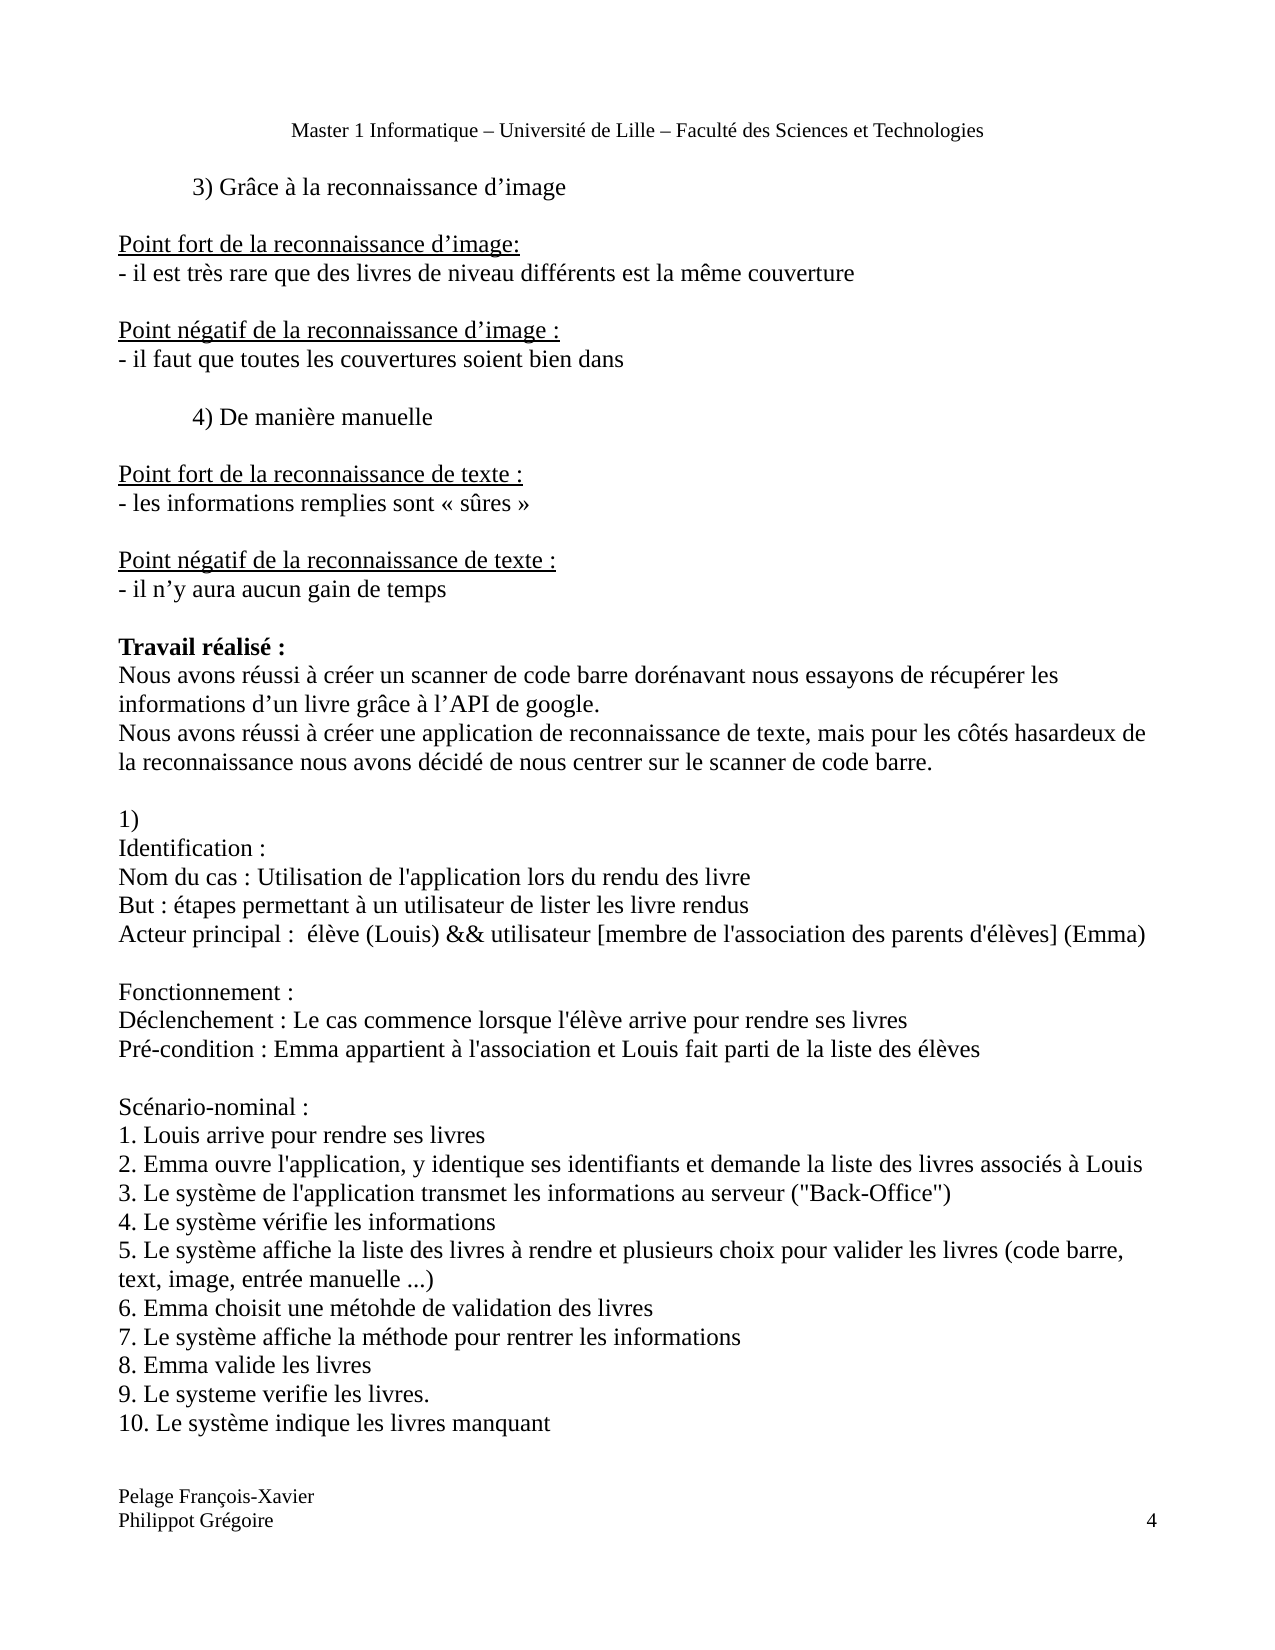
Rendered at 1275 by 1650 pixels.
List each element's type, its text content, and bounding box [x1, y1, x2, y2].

text Acteur principal : élève (Louis) && utilisateur [membre de l'association des parents d'élèves] (Emma) [118, 919, 1157, 948]
text 1) [118, 804, 1157, 833]
text Fonctionnement : [118, 977, 1157, 1005]
text 5. Le système affiche la liste des livres à rendre et plusieurs choix pour valider les livres (code barre, text, image, entrée manuelle ...) [118, 1235, 1157, 1293]
text Travail réalisé : [118, 632, 1157, 660]
text 1. Louis arrive pour rendre ses livres [118, 1120, 1157, 1149]
text Nom du cas : Utilisation de l'application lors du rendu des livre [118, 862, 1157, 890]
text 10. Le système indique les livres manquant [118, 1408, 1157, 1437]
text - il n’y aura aucun gain de temps [118, 574, 1157, 603]
text 2. Emma ouvre l'application, y identique ses identifiants et demande la liste des livres associés à Louis [118, 1149, 1157, 1178]
text - les informations remplies sont « sûres » [118, 488, 1157, 517]
text - il est très rare que des livres de niveau différents est la même couverture [118, 258, 1157, 287]
text 4) De manière manuelle [118, 402, 1157, 430]
text 9. Le systeme verifie les livres. [118, 1379, 1157, 1408]
text 8. Emma valide les livres [118, 1350, 1157, 1379]
text 6. Emma choisit une métohde de validation des livres [118, 1293, 1157, 1322]
text 7. Le système affiche la méthode pour rentrer les informations [118, 1322, 1157, 1350]
text - il faut que toutes les couvertures soient bien dans [118, 344, 1157, 373]
text Point fort de la reconnaissance de texte : [118, 459, 1157, 488]
text Nous avons réussi à créer un scanner de code barre dorénavant nous essayons de récupérer les informations d’un livre grâce à l’API de google. [118, 660, 1157, 718]
text Identification : [118, 833, 1157, 862]
text 4. Le système vérifie les informations [118, 1207, 1157, 1235]
text Point fort de la reconnaissance d’image: [118, 229, 1157, 258]
text Point négatif de la reconnaissance de texte : [118, 545, 1157, 574]
text Point négatif de la reconnaissance d’image : [118, 315, 1157, 344]
text Nous avons réussi à créer une application de reconnaissance de texte, mais pour les côtés hasardeux de la reconnaissance nous avons décidé de nous centrer sur le scanner de code barre. [118, 718, 1157, 775]
text 3) Grâce à la reconnaissance d’image [118, 172, 1157, 200]
text But : étapes permettant à un utilisateur de lister les livre rendus [118, 890, 1157, 919]
text Scénario-nominal : [118, 1092, 1157, 1120]
text 3. Le système de l'application transmet les informations au serveur ("Back-Office") [118, 1178, 1157, 1207]
text Déclenchement : Le cas commence lorsque l'élève arrive pour rendre ses livres [118, 1005, 1157, 1034]
text Pré-condition : Emma appartient à l'association et Louis fait parti de la liste des élèves [118, 1034, 1157, 1063]
